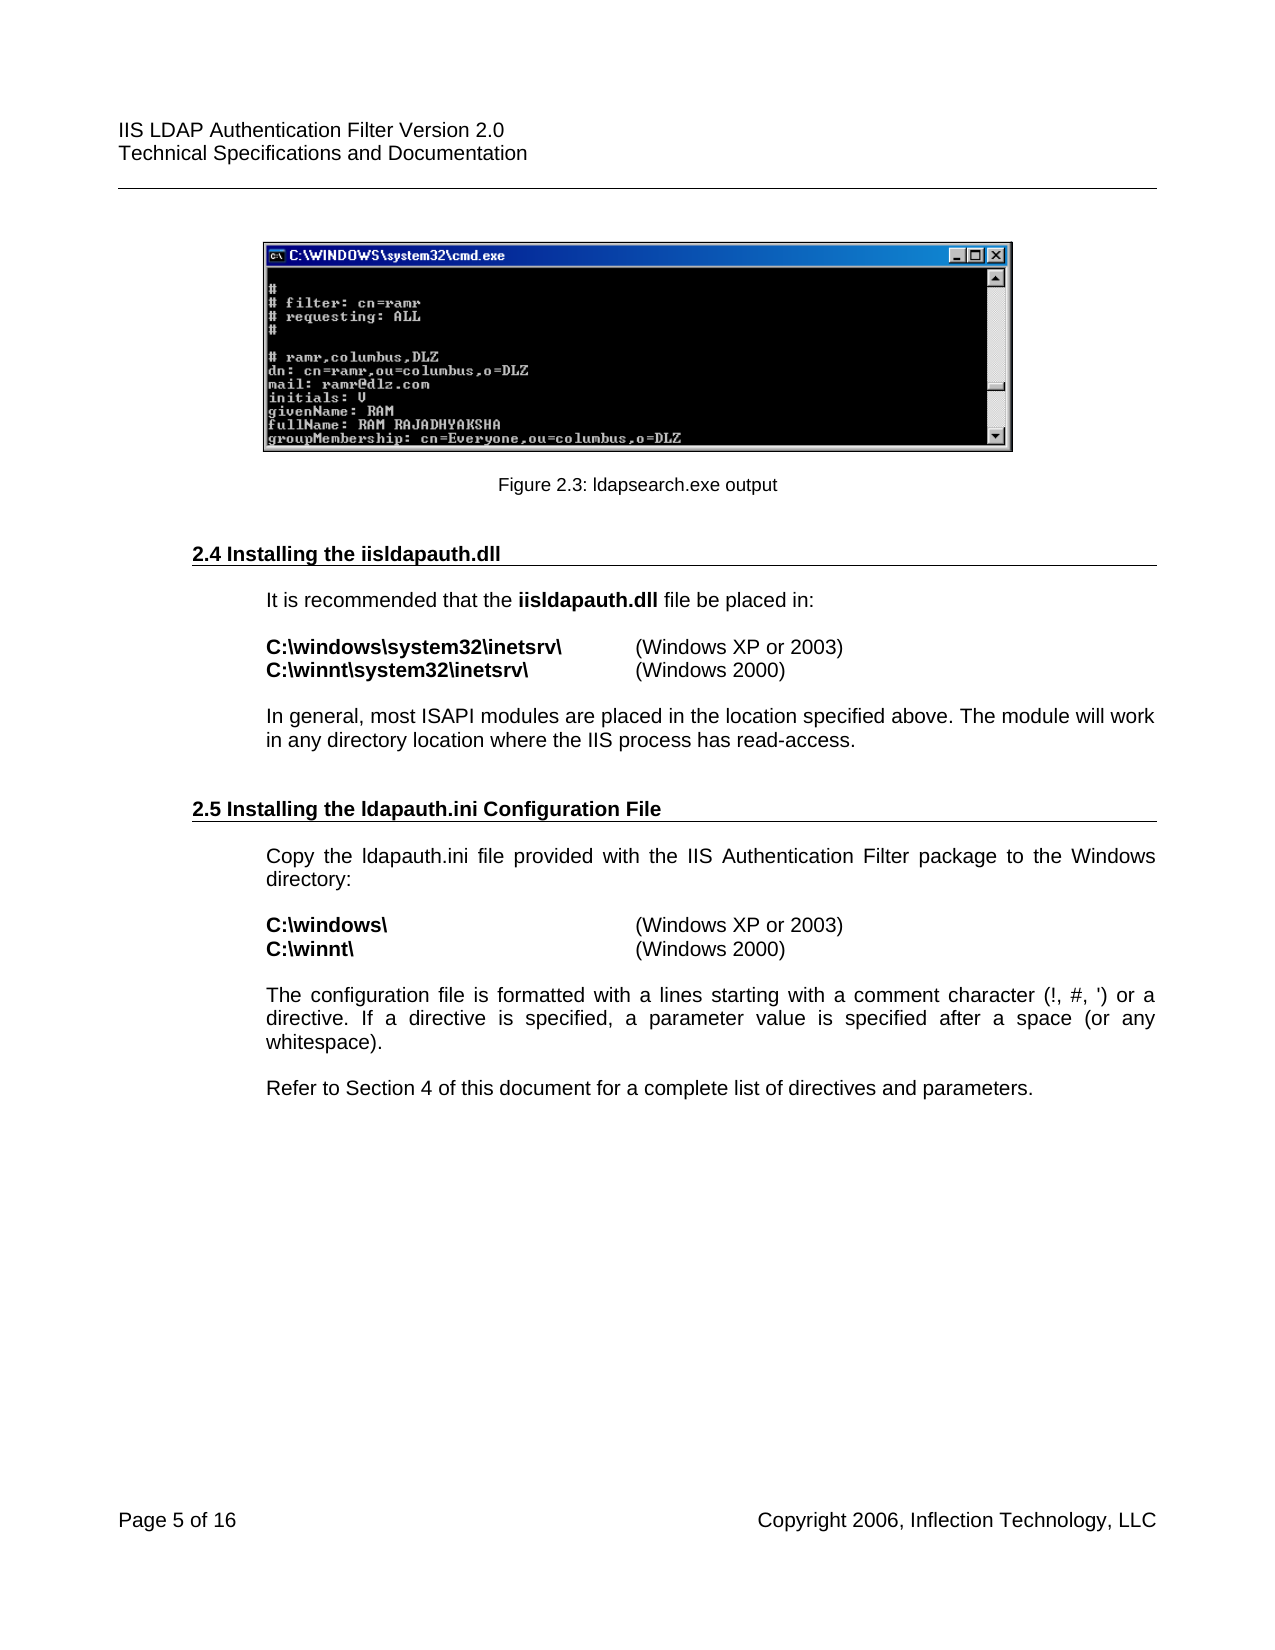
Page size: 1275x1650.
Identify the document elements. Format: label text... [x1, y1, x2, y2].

text Figure 2.3: ldapsearch.exe output [118, 475, 1157, 496]
text C:\winnt\ (Windows 2000) [266, 937, 1157, 961]
picture [264, 243, 1012, 451]
text 2.4 Installing the iisldapauth.dll [192, 542, 1157, 565]
text 2.5 Installing the ldapauth.ini Configuration File [192, 798, 1157, 821]
text The configuration file is formatted with a lines starting with a comment character (!, #, ') or a directive. If a directive is specified, a parameter value is specified after a space (or any whitespace). [266, 984, 1157, 1053]
text Refer to Section 4 of this document for a complete list of directives and parameters. [266, 1077, 1157, 1100]
text C:\windows\system32\inetsrv\ (Windows XP or 2003) [266, 635, 1157, 658]
text In general, most ISAPI modules are placed in the location specified above. The module will work in any directory location where the IIS process has read-access. [266, 705, 1157, 751]
text Copy the ldapauth.ini file provided with the IIS Authentication Filter package to the Windows directory: [266, 844, 1157, 891]
text C:\windows\ (Windows XP or 2003) [266, 914, 1157, 937]
text C:\winnt\system32\inetsrv\ (Windows 2000) [266, 658, 1157, 682]
text It is recommended that the iisldapauth.dll file be placed in: [118, 589, 1157, 612]
